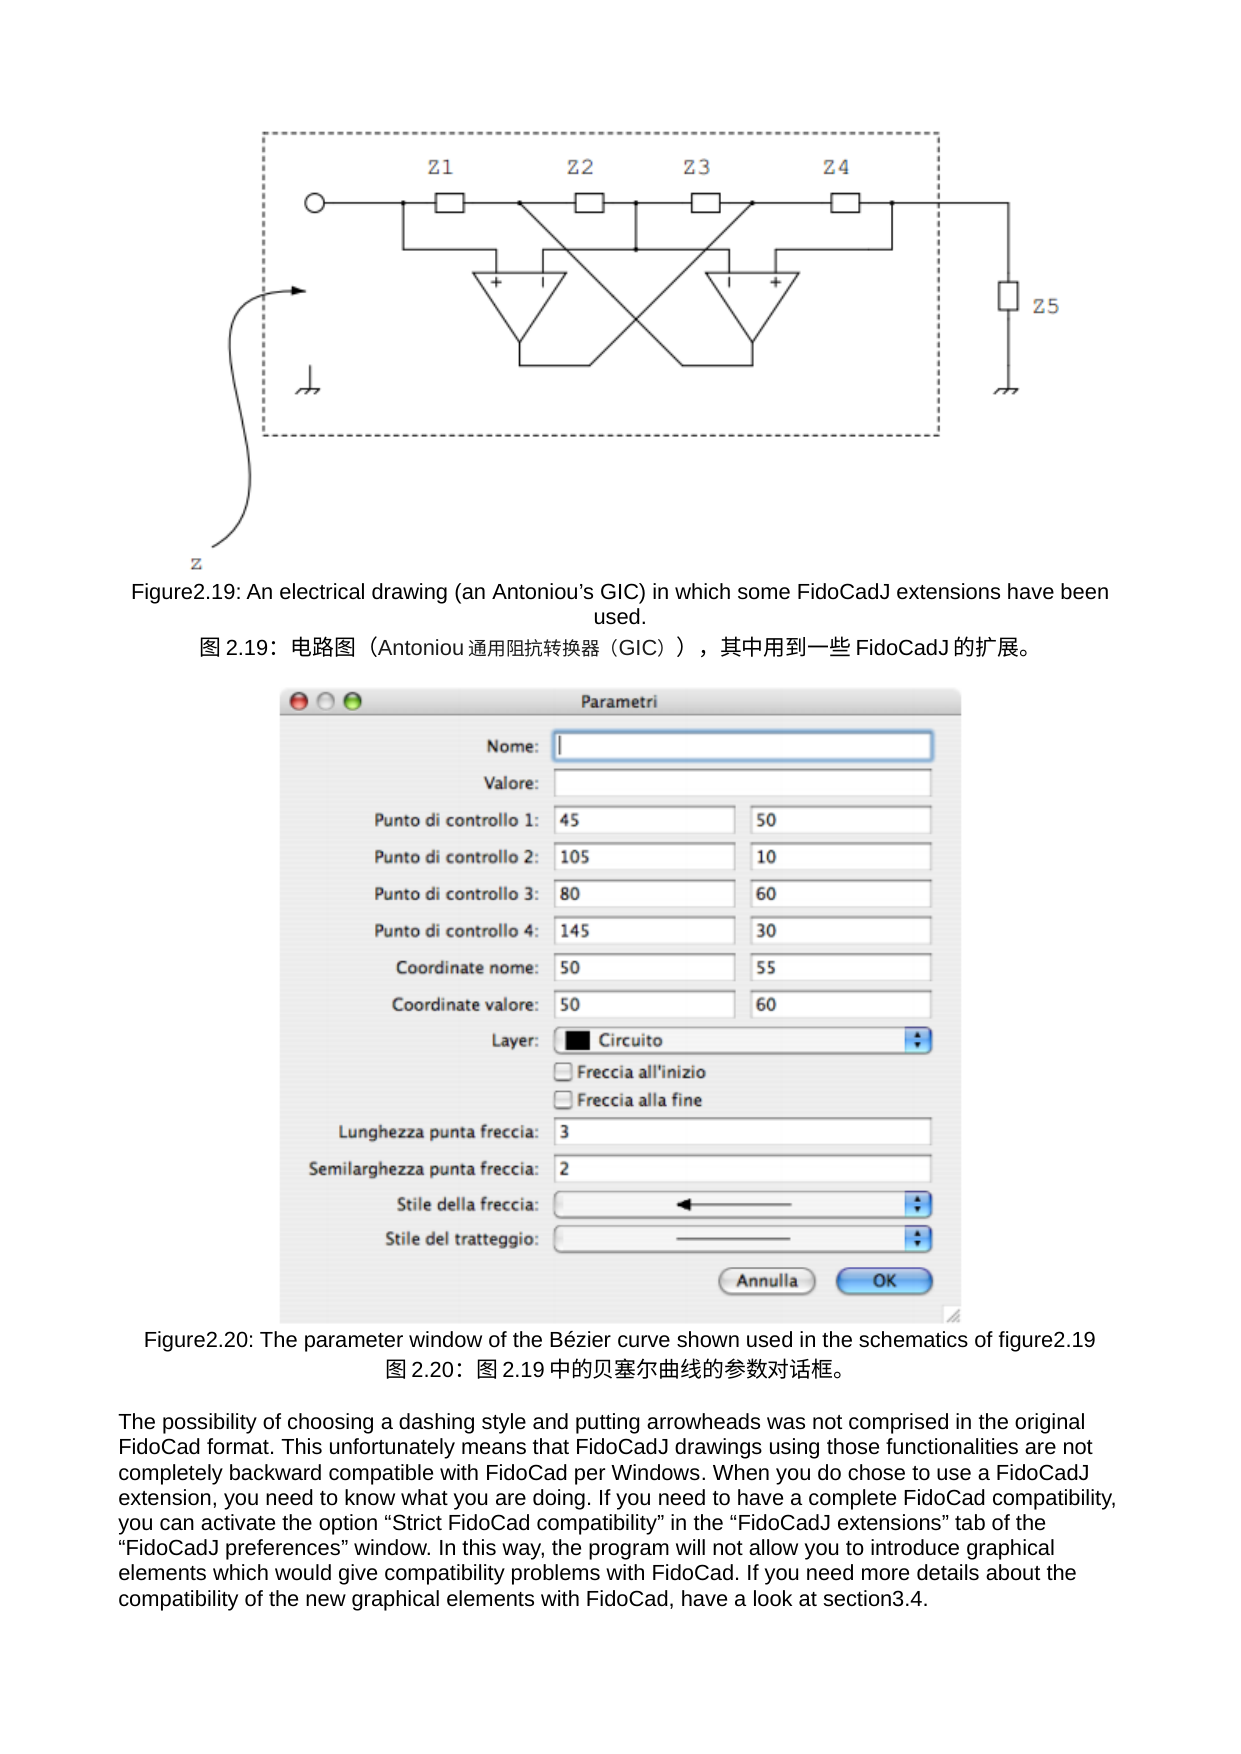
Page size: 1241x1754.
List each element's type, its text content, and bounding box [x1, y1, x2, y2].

subtitle 图2.20：图2.19中的贝塞尔曲线的参数对话框。 [118, 1352, 1122, 1384]
subtitle Figure2.19: An electrical drawing (an Antoniou’s GIC) in which some FidoCadJ extensions have been used. [118, 579, 1122, 629]
subtitle The possibility of choosing a dashing style and putting arrowheads was not comprised in the original FidoCad format. This unfortunately means that FidoCadJ drawings using those functionalities are not completely backward compatible with FidoCad per Windows. When you do chose to use a FidoCadJ extension, you need to know what you are doing. If you need to have a complete FidoCad compatibility, you can activate the option “Strict FidoCad compatibility” in the “FidoCadJ extensions” tab of the “FidoCadJ preferences” window. In this way, the program will not allow you to introduce graphical elements which would give compatibility problems with FidoCad. If you need more details about the compatibility of the new graphical elements with FidoCad, have a look at section3.4. [118, 1409, 1122, 1611]
picture [277, 686, 963, 1327]
subtitle Figure2.20: The parameter window of the Bézier curve shown used in the schematics of figure2.19 [118, 686, 1122, 1352]
subtitle 图2.19：电路图（Antoniou通用阻抗转换器（GIC）），其中用到一些FidoCadJ的扩展。 [118, 629, 1122, 661]
picture [171, 118, 1070, 579]
